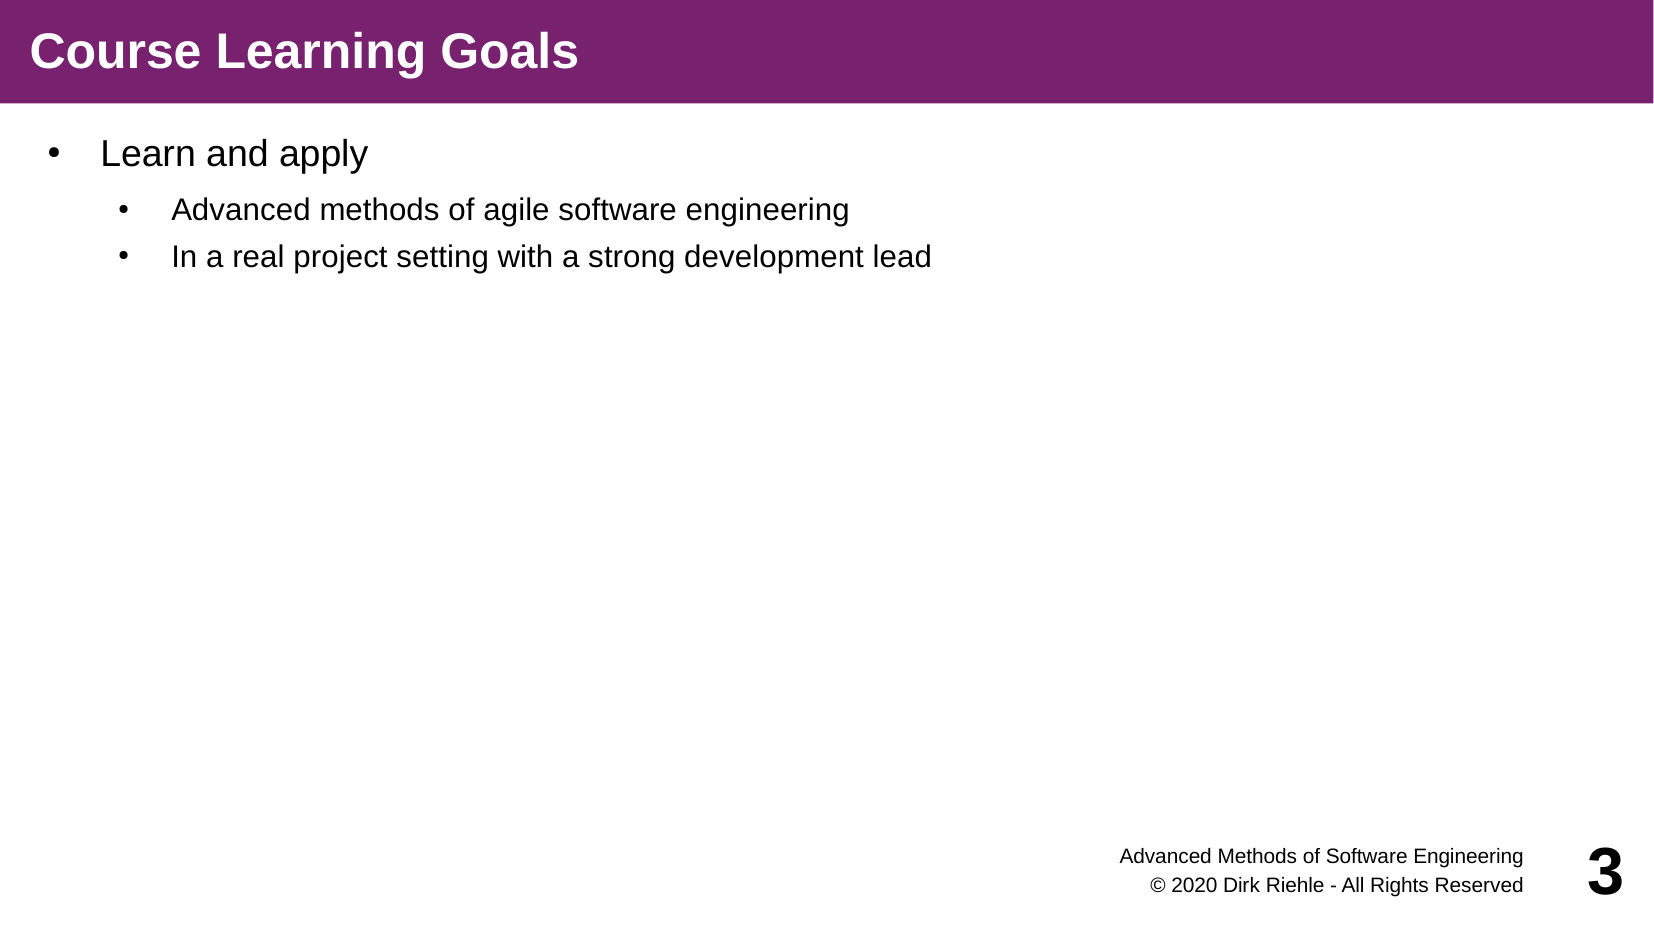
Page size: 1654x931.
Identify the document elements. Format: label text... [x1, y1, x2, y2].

title Course Learning Goals [0, 0, 1654, 104]
list Learn and apply Advanced methods of agile software engineering In a real project setting with a strong development lead [29, 132, 1625, 813]
